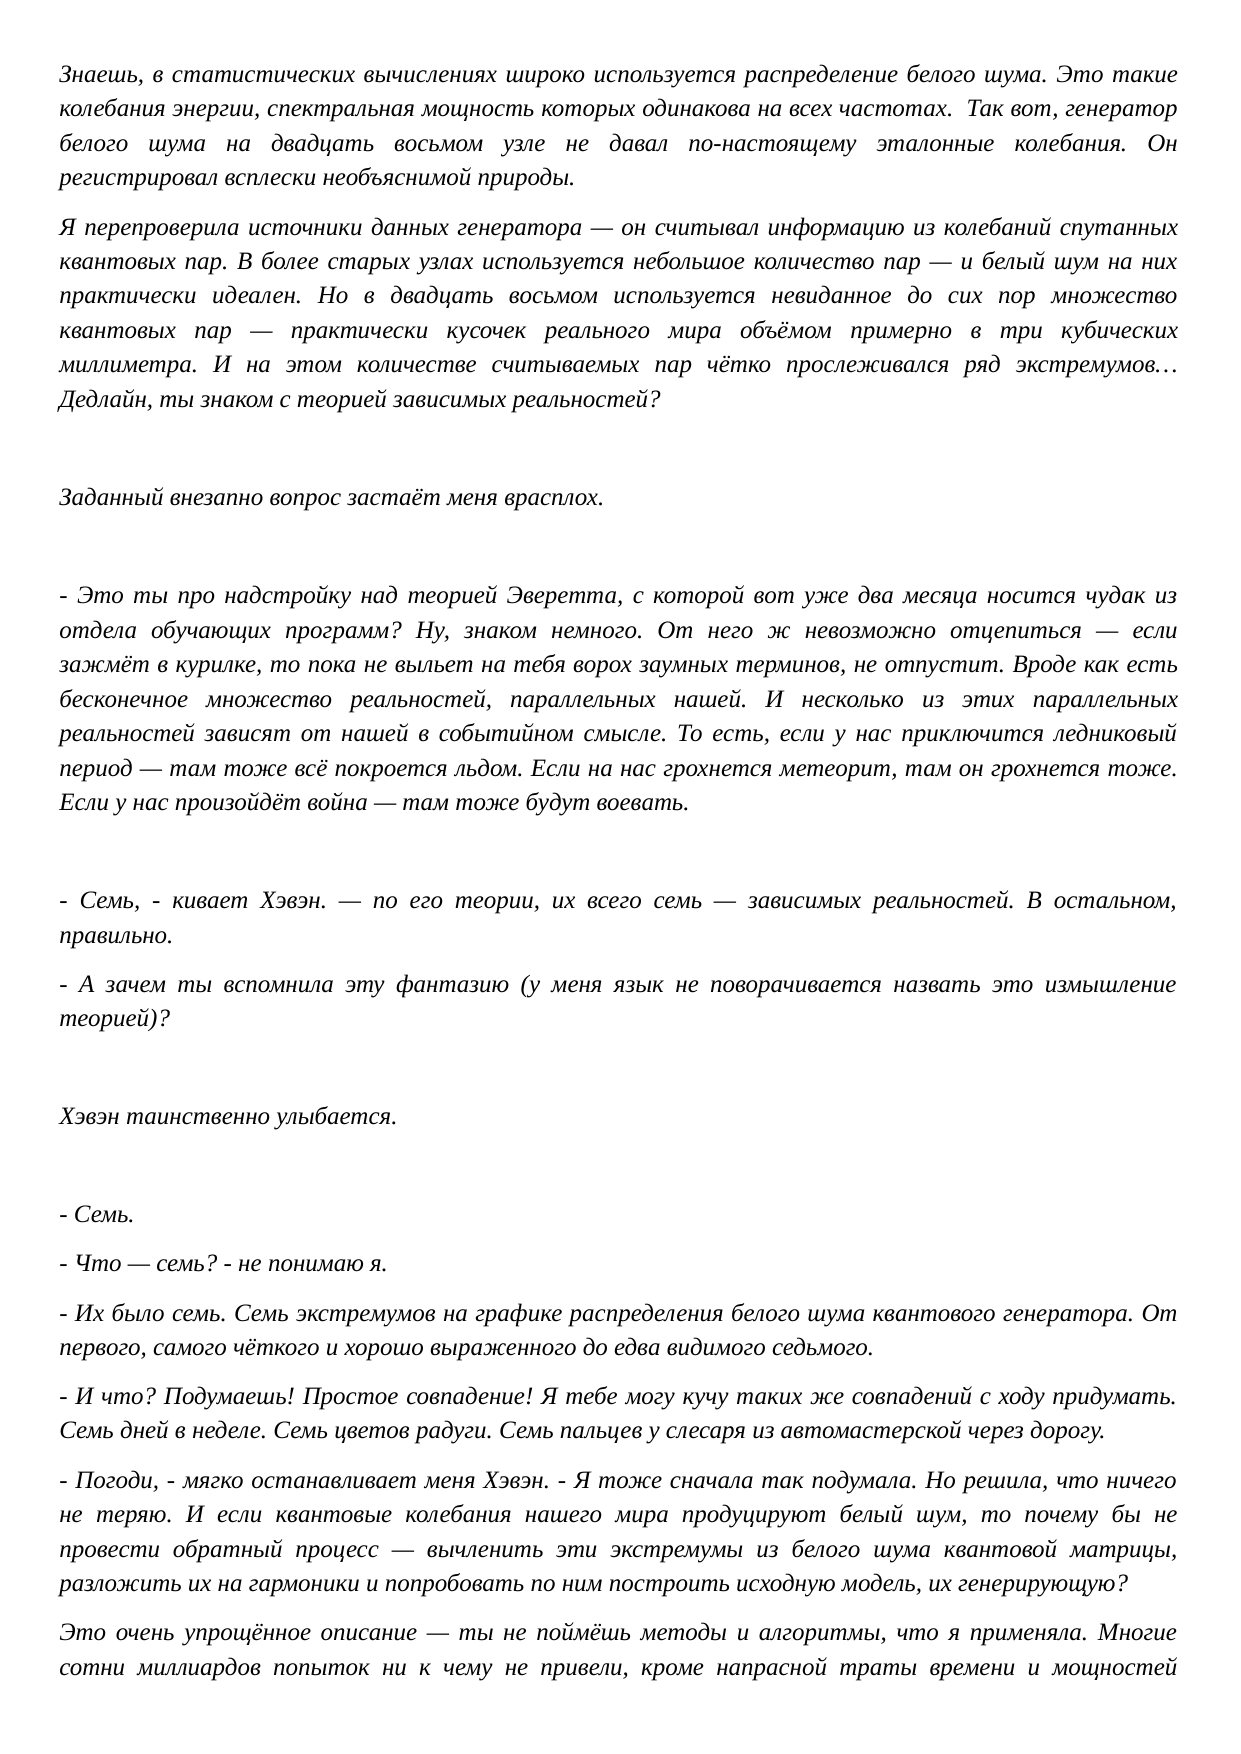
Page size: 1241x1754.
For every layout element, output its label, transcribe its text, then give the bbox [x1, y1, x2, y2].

text Это очень упрощённое описание — ты не поймёшь методы и алгоритмы, что я применяла. Многие сотни миллиардов попыток ни к чему не привели, кроме напрасной траты времени и мощностей [59, 1617, 1181, 1680]
text - Погоди, - мягко останавливает меня Хэвэн. - Я тоже сначала так подумала. Но решила, что ничего не теряю. И если квантовые колебания нашего мира продуцируют белый шум, то почему бы не провести обратный процесс — вычленить эти экстремумы из белого шума квантовой матрицы, разложить их на гармоники и попробовать по ним построить исходную модель, их генерирующую? [59, 1465, 1181, 1597]
text - Это ты про надстройку над теорией Эверетта, с которой вот уже два месяца носится чудак из отдела обучающих программ? Ну, знаком немного. От него ж невозможно отцепиться — если зажмёт в курилке, то пока не выльет на тебя ворох заумных терминов, не отпустит. Вроде как есть бесконечное множество реальностей, параллельных нашей. И несколько из этих параллельных реальностей зависят от нашей в событийном смысле. То есть, если у нас приключится ледниковый период — там тоже всё покроется льдом. Если на нас грохнется метеорит, там он грохнется тоже. Если у нас произойдёт война — там тоже будут воевать. [59, 580, 1181, 816]
text - Их было семь. Семь экстремумов на графике распределения белого шума квантового генератора. От первого, самого чёткого и хорошо выраженного до едва видимого седьмого. [59, 1298, 1181, 1361]
text Хэвэн таинственно улыбается. [59, 1101, 1181, 1130]
text Знаешь, в статистических вычислениях широко используется распределение белого шума. Это такие колебания энергии, спектральная мощность которых одинакова на всех частотах. Так вот, генератор белого шума на двадцать восьмом узле не давал по-настоящему эталонные колебания. Он регистрировал всплески необъяснимой природы. [59, 59, 1181, 191]
text - И что? Подумаешь! Простое совпадение! Я тебе могу кучу таких же совпадений с ходу придумать. Семь дней в неделе. Семь цветов радуги. Семь пальцев у слесаря из автомастерской через дорогу. [59, 1381, 1181, 1444]
text - Что — семь? - не понимаю я. [59, 1248, 1181, 1277]
text - Семь, - кивает Хэвэн. — по его теории, их всего семь — зависимых реальностей. В остальном, правильно. [59, 885, 1181, 948]
text Заданный внезапно вопрос застаёт меня врасплох. [59, 482, 1181, 511]
text - Семь. [59, 1199, 1181, 1228]
text - А зачем ты вспомнила эту фантазию (у меня язык не поворачивается назвать это измышление теорией)? [59, 969, 1181, 1032]
text Я перепроверила источники данных генератора — он считывал информацию из колебаний спутанных квантовых пар. В более старых узлах используется небольшое количество пар — и белый шум на них практически идеален. Но в двадцать восьмом используется невиданное до сих пор множество квантовых пар — практически кусочек реального мира объёмом примерно в три кубических миллиметра. И на этом количестве считываемых пар чётко прослеживался ряд экстремумов… Дедлайн, ты знаком с теорией зависимых реальностей? [59, 212, 1181, 413]
